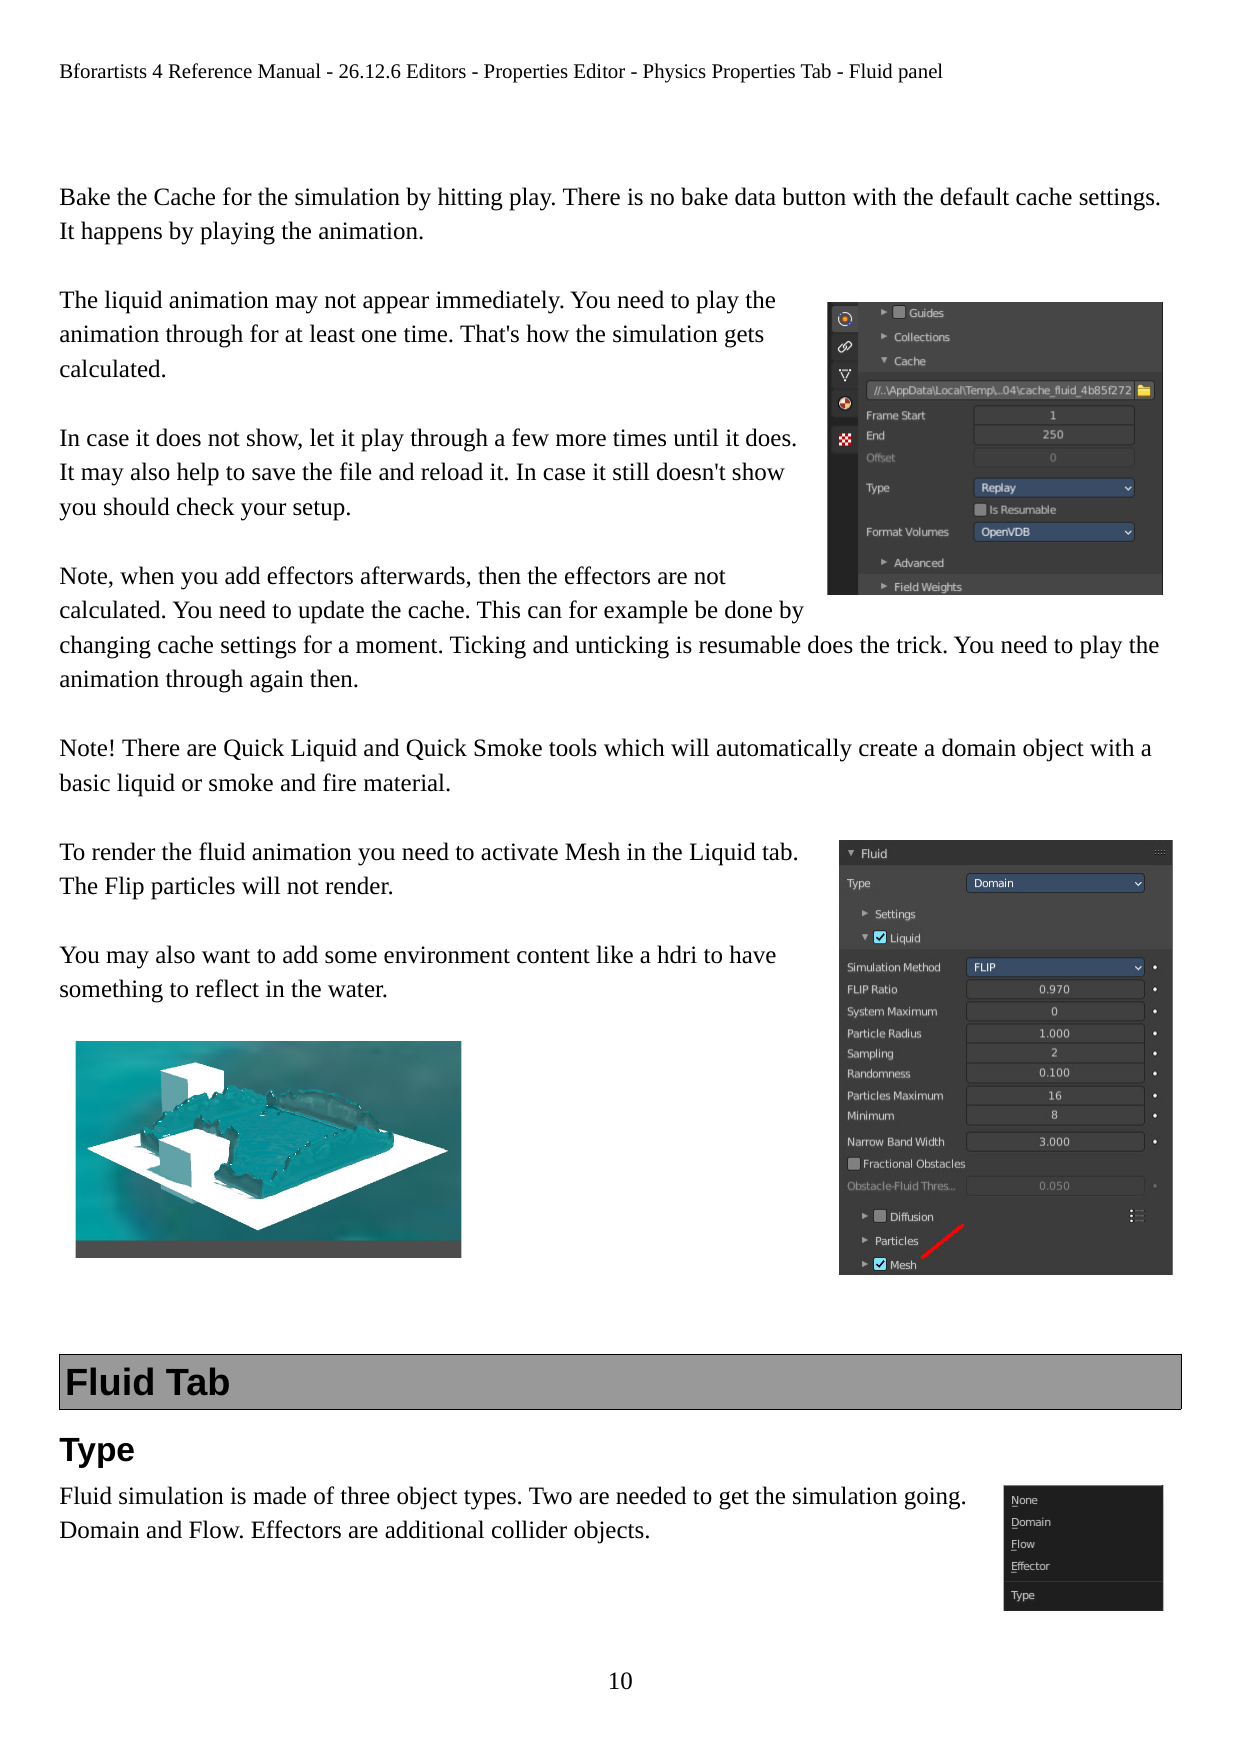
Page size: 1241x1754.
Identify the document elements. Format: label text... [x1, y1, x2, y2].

picture [827, 302, 1164, 595]
table_header Fluid Tab [60, 1355, 1181, 1409]
text Note, when you add effectors afterwards, then the effectors are not calculated. You need to update the cache. This can for example be done by changing cache settings for a moment. Ticking and unticking is resumable does the trick. You need to play the animation through again then. [59, 561, 1181, 693]
text Bake the Cache for the simulation by hitting play. There is no bake data button with the default cache settings. It happens by playing the animation. [59, 182, 1181, 245]
picture [1003, 1485, 1164, 1611]
picture [75, 1041, 462, 1258]
text Fluid simulation is made of three object types. Two are needed to get the simulation going. Domain and Flow. Effectors are additional collider objects. [59, 1481, 1181, 1544]
text You may also want to add some environment content like a hdri to have something to reflect in the water. [59, 940, 839, 1003]
text Note! There are Quick Liquid and Quick Smoke tools which will automatically create a domain object with a basic liquid or smoke and fire material. [59, 733, 1181, 796]
text The liquid animation may not appear immediately. You need to play the animation through for at least one time. That's how the simulation gets calculated. [59, 285, 1181, 383]
picture [839, 840, 1173, 1275]
subtitle Type [59, 1430, 1181, 1469]
text To render the fluid animation you need to activate Mesh in the Liquid tab. The Flip particles will not render. [59, 837, 1181, 900]
text In case it does not show, let it play through a few more times until it does. It may also help to save the file and reload it. In case it still doesn't show you should check your setup. [59, 423, 827, 521]
